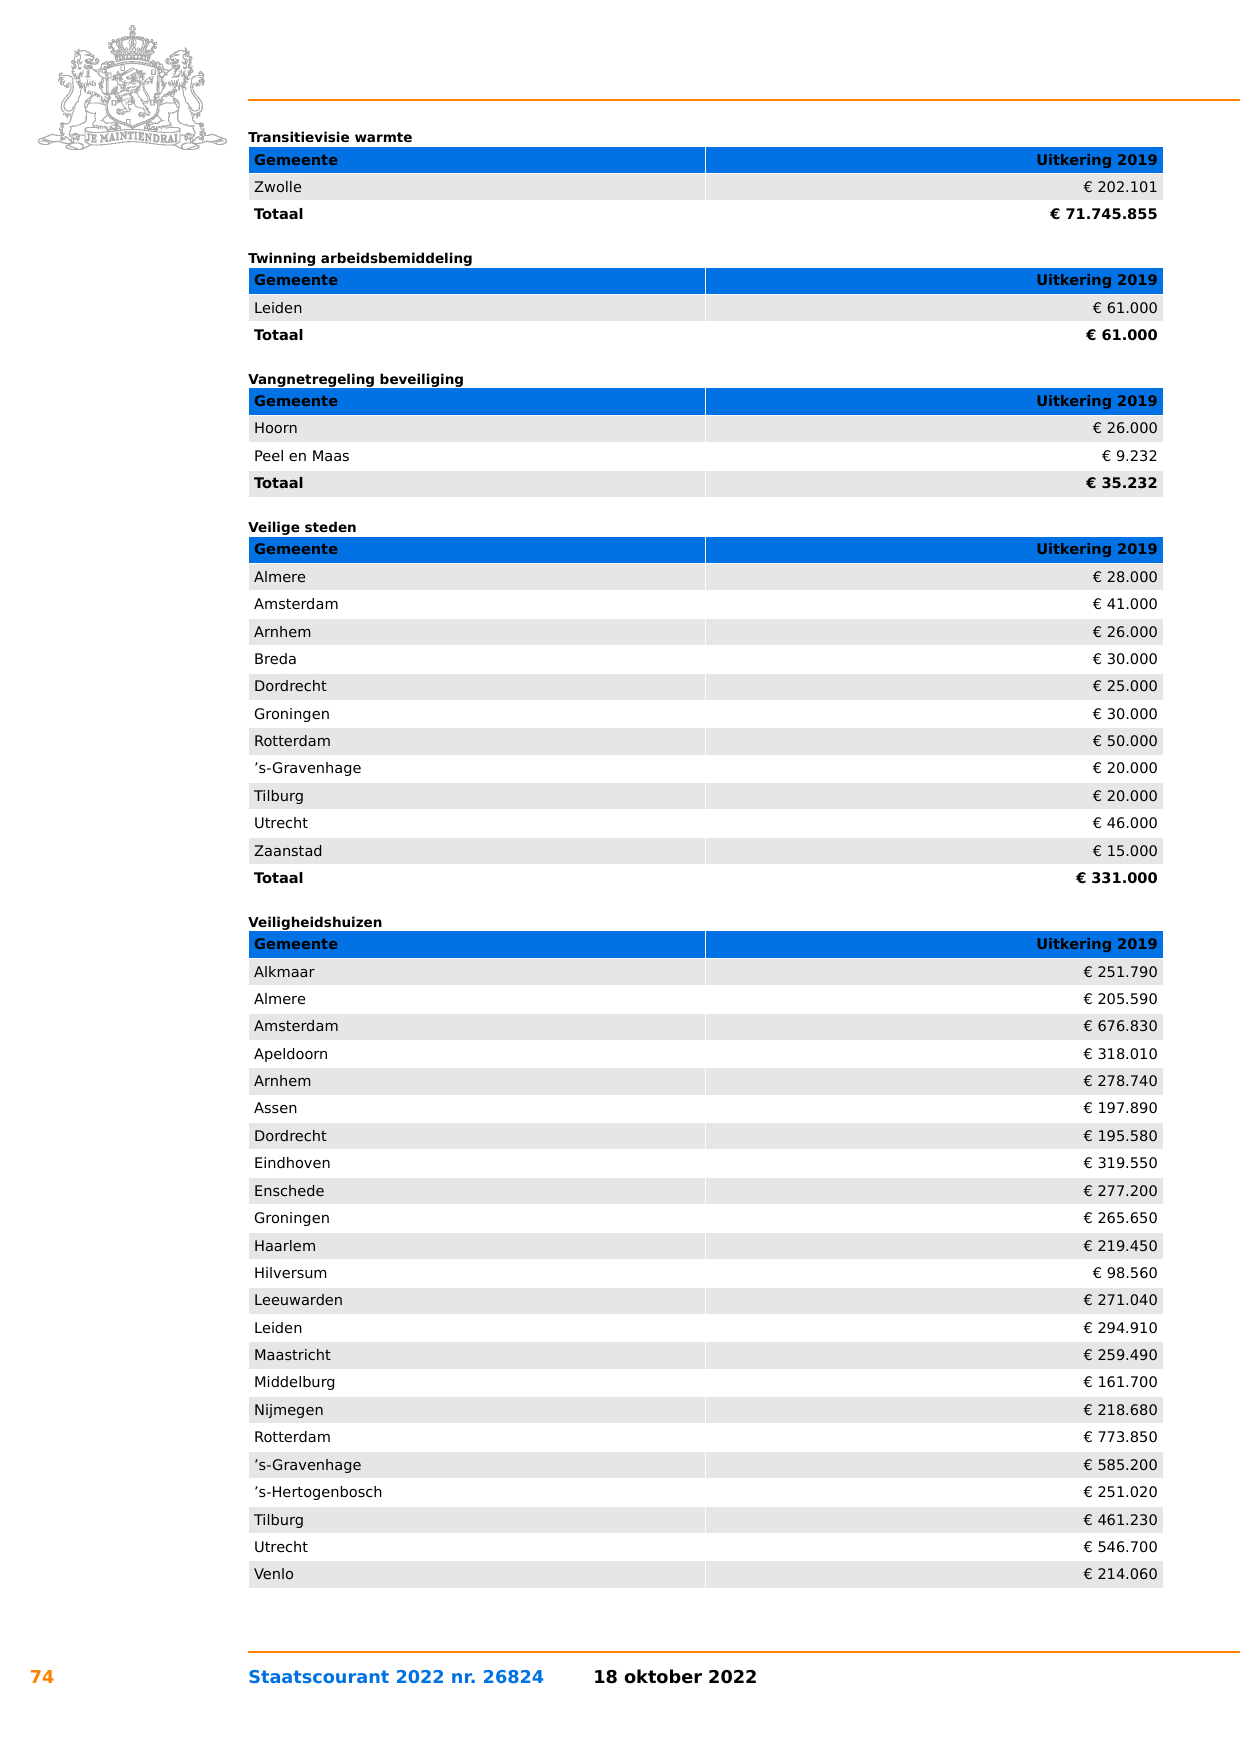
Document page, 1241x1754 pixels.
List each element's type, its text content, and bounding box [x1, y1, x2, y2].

table_cell Haarlem [249, 1233, 705, 1259]
table_header Vangnetregeling beveiliging [248, 372, 1163, 387]
table_cell Utrecht [249, 811, 705, 837]
table_cell Tilburg [249, 783, 705, 809]
table_cell Gemeente [249, 537, 705, 563]
table_cell € 9.232 [706, 443, 1163, 469]
table_cell Amsterdam [249, 1014, 705, 1040]
table_cell Venlo [249, 1561, 705, 1588]
table_cell ’s-Hertogenbosch [249, 1479, 705, 1506]
table_cell Rotterdam [249, 728, 705, 755]
table_cell € 205.590 [706, 986, 1163, 1012]
table_cell ’s-Gravenhage [249, 756, 705, 782]
table_cell € 331.000 [706, 865, 1163, 892]
table_cell € 61.000 [706, 322, 1163, 349]
table_cell € 15.000 [706, 838, 1163, 864]
table_cell Zwolle [249, 174, 705, 200]
table_cell € 197.890 [706, 1096, 1163, 1122]
table_cell Gemeente [249, 931, 705, 958]
table_cell € 218.680 [706, 1397, 1163, 1423]
table_cell € 546.700 [706, 1534, 1163, 1560]
table_cell € 161.700 [706, 1370, 1163, 1396]
table_cell € 219.450 [706, 1233, 1163, 1259]
table_cell € 50.000 [706, 728, 1163, 755]
table_cell Nijmegen [249, 1397, 705, 1423]
table_cell Middelburg [249, 1370, 705, 1396]
table_header Veiligheidshuizen [248, 915, 1163, 930]
table_cell Groningen [249, 1205, 705, 1232]
table_cell € 26.000 [706, 619, 1163, 645]
table_cell € 202.101 [706, 174, 1163, 200]
table_header Twinning arbeidsbemiddeling [248, 251, 1163, 266]
table_cell € 294.910 [706, 1315, 1163, 1341]
table_cell € 71.745.855 [706, 201, 1163, 228]
table_header Transitievisie warmte [248, 130, 1163, 146]
table_cell Hilversum [249, 1260, 705, 1286]
table_cell € 259.490 [706, 1342, 1163, 1369]
table_cell € 28.000 [706, 564, 1163, 590]
table_cell Peel en Maas [249, 443, 705, 469]
table_cell Gemeente [249, 268, 705, 294]
table_cell Maastricht [249, 1342, 705, 1369]
table_cell Assen [249, 1096, 705, 1122]
table_cell € 271.040 [706, 1288, 1163, 1314]
table_cell € 278.740 [706, 1068, 1163, 1095]
table_cell € 214.060 [706, 1561, 1163, 1588]
table_cell Zaanstad [249, 838, 705, 864]
table_cell € 319.550 [706, 1151, 1163, 1177]
table_cell Groningen [249, 701, 705, 727]
table_cell € 35.232 [706, 471, 1163, 497]
table_cell Enschede [249, 1178, 705, 1204]
table_cell € 461.230 [706, 1507, 1163, 1533]
table_cell Gemeente [249, 388, 705, 415]
table_cell Dordrecht [249, 1123, 705, 1149]
table_cell Amsterdam [249, 591, 705, 618]
table_cell Almere [249, 986, 705, 1012]
table_cell Apeldoorn [249, 1041, 705, 1067]
table_cell Dordrecht [249, 674, 705, 700]
table_cell Breda [249, 646, 705, 672]
table_cell € 251.790 [706, 959, 1163, 985]
table_cell € 46.000 [706, 811, 1163, 837]
picture [38, 25, 227, 150]
table_cell € 25.000 [706, 674, 1163, 700]
table_cell Uitkering 2019 [706, 931, 1163, 958]
table_cell € 30.000 [706, 646, 1163, 672]
table_cell € 61.000 [706, 295, 1163, 321]
table_cell Leiden [249, 1315, 705, 1341]
table_cell Hoorn [249, 416, 705, 442]
table_cell € 277.200 [706, 1178, 1163, 1204]
table_cell ’s-Gravenhage [249, 1452, 705, 1478]
table_cell € 26.000 [706, 416, 1163, 442]
table_cell Totaal [249, 201, 705, 228]
table_cell Utrecht [249, 1534, 705, 1560]
table_cell Uitkering 2019 [706, 388, 1163, 415]
table_cell Rotterdam [249, 1425, 705, 1451]
table_cell Almere [249, 564, 705, 590]
table_header Veilige steden [248, 520, 1163, 536]
table_cell € 676.830 [706, 1014, 1163, 1040]
table_cell Uitkering 2019 [706, 147, 1163, 173]
table_cell Totaal [249, 471, 705, 497]
table_cell Totaal [249, 322, 705, 349]
table_cell Uitkering 2019 [706, 268, 1163, 294]
table_cell € 30.000 [706, 701, 1163, 727]
table_cell Gemeente [249, 147, 705, 173]
table_cell € 20.000 [706, 756, 1163, 782]
table_cell Alkmaar [249, 959, 705, 985]
table_cell € 195.580 [706, 1123, 1163, 1149]
table_cell Arnhem [249, 619, 705, 645]
table_cell € 318.010 [706, 1041, 1163, 1067]
table_cell Leiden [249, 295, 705, 321]
table_cell Tilburg [249, 1507, 705, 1533]
table_cell Arnhem [249, 1068, 705, 1095]
table_cell € 265.650 [706, 1205, 1163, 1232]
table_cell € 41.000 [706, 591, 1163, 618]
table_cell € 20.000 [706, 783, 1163, 809]
table_cell Uitkering 2019 [706, 537, 1163, 563]
table_cell Eindhoven [249, 1151, 705, 1177]
table_cell Leeuwarden [249, 1288, 705, 1314]
table_cell Totaal [249, 865, 705, 892]
table_cell € 773.850 [706, 1425, 1163, 1451]
table_cell € 251.020 [706, 1479, 1163, 1506]
table_cell € 585.200 [706, 1452, 1163, 1478]
table_cell € 98.560 [706, 1260, 1163, 1286]
